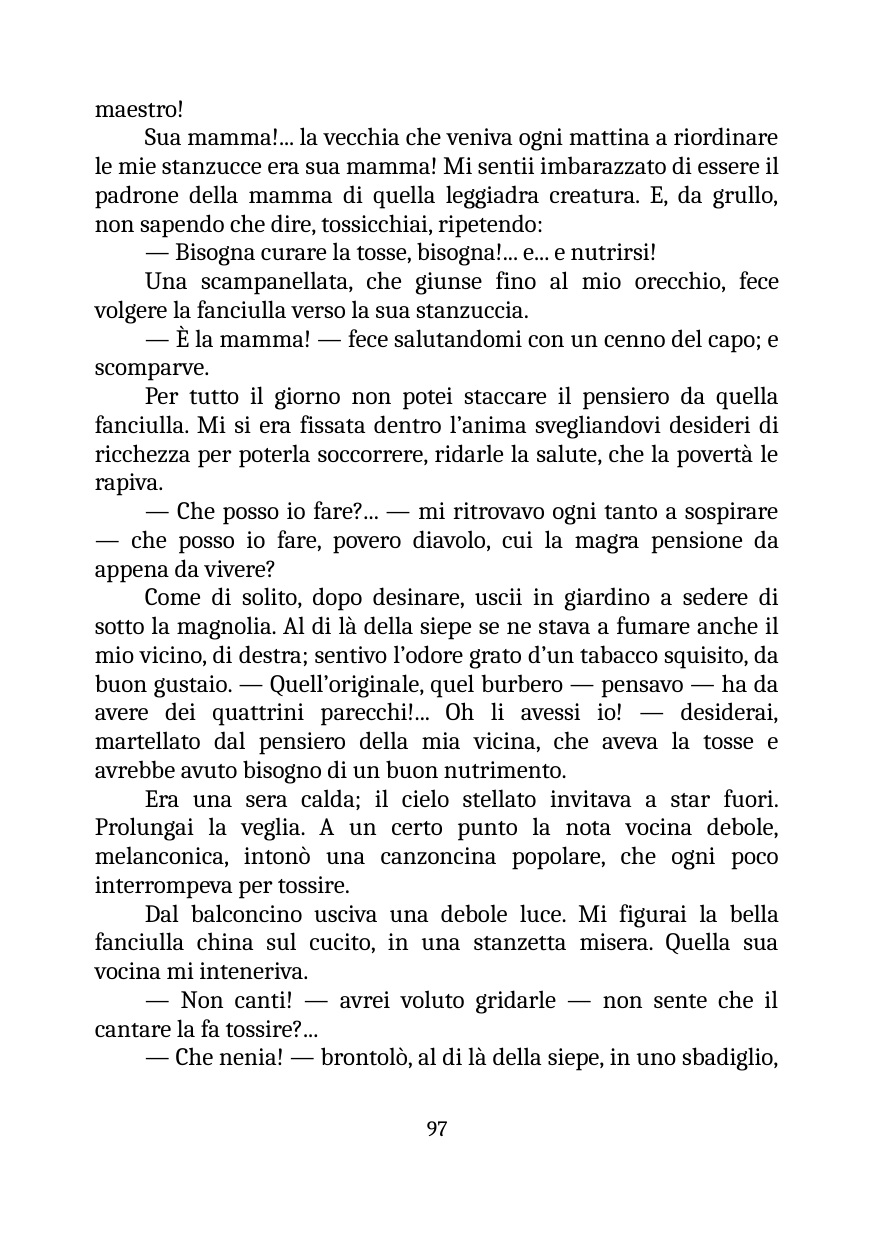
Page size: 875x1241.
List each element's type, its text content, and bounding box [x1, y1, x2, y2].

text Dal balconcino usciva una debole luce. Mi figurai la bella fanciulla china sul cucito, in una stanzetta misera. Quella sua vocina mi inteneriva. [94, 899, 779, 986]
text — Bisogna curare la tosse, bisogna!... e... e nutrirsi! [94, 238, 779, 267]
text Era una sera calda; il cielo stellato invitava a star fuori. Prolungai la veglia. A un certo punto la nota vocina debole, melanconica, intonò una canzoncina popolare, che ogni poco interrompeva per tossire. [94, 784, 779, 899]
text — È la mamma! — fece salutandomi con un cenno del capo; e scomparve. [94, 324, 779, 382]
text maestro! [94, 94, 779, 123]
text — Che nenia! — brontolò, al di là della siepe, in uno sbadiglio, [94, 1043, 779, 1072]
text Per tutto il giorno non potei staccare il pensiero da quella fanciulla. Mi si era fissata dentro l’anima svegliandovi desideri di ricchezza per poterla soccorrere, ridarle la salute, che la povertà le rapiva. [94, 382, 779, 497]
text Una scampanellata, che giunse fino al mio orecchio, fece volgere la fanciulla verso la sua stanzuccia. [94, 267, 779, 324]
text — Non canti! — avrei voluto gridarle — non sente che il cantare la fa tossire?... [94, 986, 779, 1043]
text — Che posso io fare?... — mi ritrovavo ogni tanto a sospirare — che posso io fare, povero diavolo, cui la magra pensione da appena da vivere? [94, 497, 779, 583]
text Sua mamma!... la vecchia che veniva ogni mattina a riordinare le mie stanzucce era sua mamma! Mi sentii imbarazzato di essere il padrone della mamma di quella leggiadra creatura. E, da grullo, non sapendo che dire, tossicchiai, ripetendo: [94, 123, 779, 238]
text Come di solito, dopo desinare, uscii in giardino a sedere di sotto la magnolia. Al di là della siepe se ne stava a fumare anche il mio vicino, di destra; sentivo l’odore grato d’un tabacco squisito, da buon gustaio. — Quell’originale, quel burbero — pensavo — ha da avere dei quattrini parecchi!... Oh li avessi io! — desiderai, martellato dal pensiero della mia vicina, che aveva la tosse e avrebbe avuto bisogno di un buon nutrimento. [94, 583, 779, 784]
